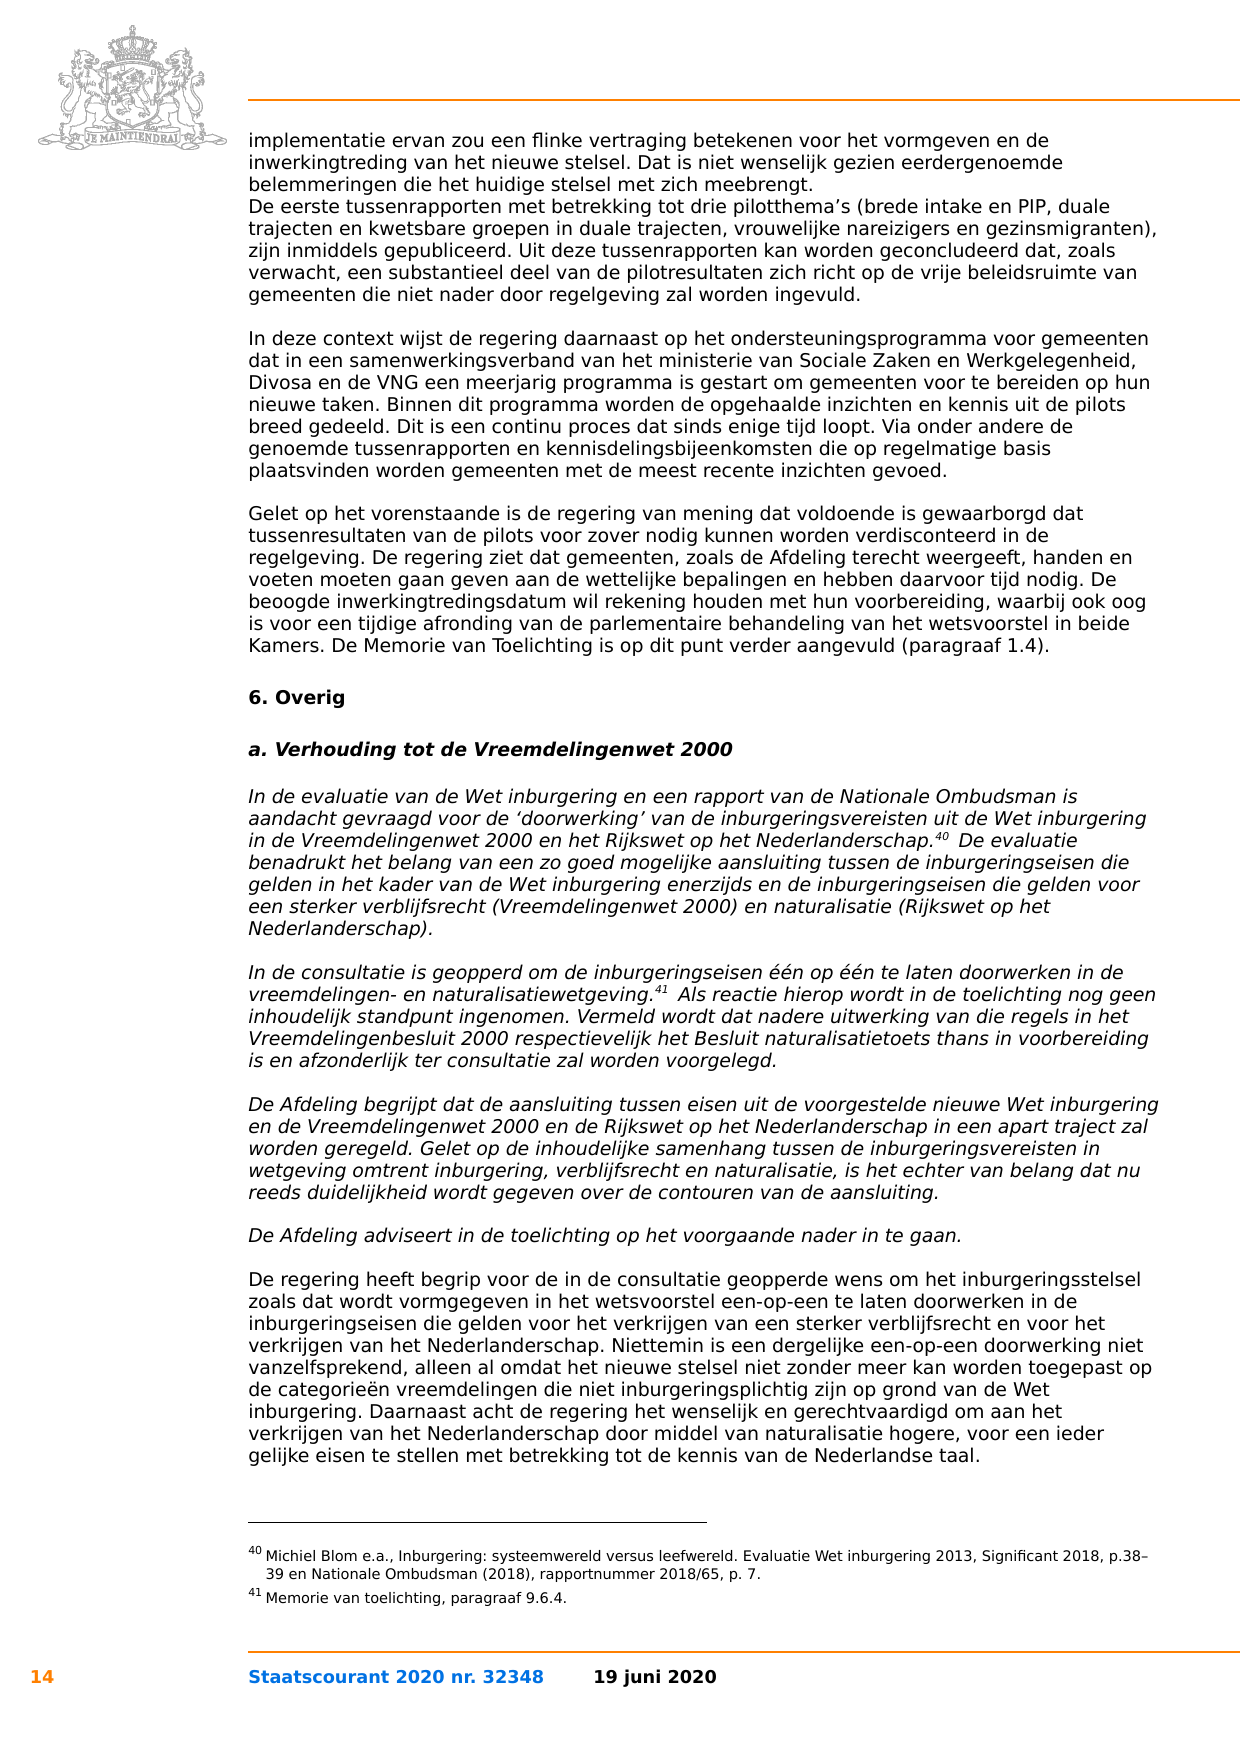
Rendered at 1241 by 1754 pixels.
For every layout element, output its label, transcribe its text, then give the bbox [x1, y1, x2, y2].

text De Afdeling begrijpt dat de aansluiting tussen eisen uit de voorgestelde nieuwe Wet inburgering en de Vreemdelingenwet 2000 en de Rijkswet op het Nederlanderschap in een apart traject zal worden geregeld. Gelet op de inhoudelijke samenhang tussen de inburgeringsvereisten in wetgeving omtrent inburgering, verblijfsrecht en naturalisatie, is het echter van belang dat nu reeds duidelijkheid wordt gegeven over de contouren van de aansluiting. [248, 1094, 1163, 1203]
text De Afdeling adviseert in de toelichting op het voorgaande nader in te gaan. [248, 1225, 1163, 1247]
text De regering heeft begrip voor de in de consultatie geopperde wens om het inburgeringsstelsel zoals dat wordt vormgegeven in het wetsvoorstel een-op-een te laten doorwerken in de inburgeringseisen die gelden voor het verkrijgen van een sterker verblijfsrecht en voor het verkrijgen van het Nederlanderschap. Niettemin is een dergelijke een-op-een doorwerking niet vanzelfsprekend, alleen al omdat het nieuwe stelsel niet zonder meer kan worden toegepast op de categorieën vreemdelingen die niet inburgeringsplichtig zijn op grond van de Wet inburgering. Daarnaast acht de regering het wenselijk en gerechtvaardigd om aan het verkrijgen van het Nederlanderschap door middel van naturalisatie hogere, voor een ieder gelijke eisen te stellen met betrekking tot de kennis van de Nederlandse taal. [248, 1269, 1163, 1467]
text Michiel Blom e.a., Inburgering: systeemwereld versus leefwereld. Evaluatie Wet inburgering 2013, Significant 2018, p.38–39 en Nationale Ombudsman (2018), rapportnummer 2018/65, p. 7. [248, 1544, 1163, 1583]
picture [38, 25, 227, 150]
text Gelet op het vorenstaande is de regering van mening dat voldoende is gewaarborgd dat tussenresultaten van de pilots voor zover nodig kunnen worden verdisconteerd in de regelgeving. De regering ziet dat gemeenten, zoals de Afdeling terecht weergeeft, handen en voeten moeten gaan geven aan de wettelijke bepalingen en hebben daarvoor tijd nodig. De beoogde inwerkingtredingsdatum wil rekening houden met hun voorbereiding, waarbij ook oog is voor een tijdige afronding van de parlementaire behandeling van het wetsvoorstel in beide Kamers. De Memorie van Toelichting is op dit punt verder aangevuld (paragraaf 1.4). [248, 503, 1163, 657]
text In de consultatie is geopperd om de inburgeringseisen één op één te laten doorwerken in de vreemdelingen- en naturalisatiewetgeving. Als reactie hierop wordt in de toelichting nog geen inhoudelijk standpunt ingenomen. Vermeld wordt dat nadere uitwerking van die regels in het Vreemdelingenbesluit 2000 respectievelijk het Besluit naturalisatietoets thans in voorbereiding is en afzonderlijk ter consultatie zal worden voorgelegd. [248, 962, 1163, 1072]
text Memorie van toelichting, paragraaf 9.6.4. [248, 1586, 1163, 1608]
text In deze context wijst de regering daarnaast op het ondersteuningsprogramma voor gemeenten dat in een samenwerkingsverband van het ministerie van Sociale Zaken en Werkgelegenheid, Divosa en de VNG een meerjarig programma is gestart om gemeenten voor te bereiden op hun nieuwe taken. Binnen dit programma worden de opgehaalde inzichten en kennis uit de pilots breed gedeeld. Dit is een continu proces dat sinds enige tijd loopt. Via onder andere de genoemde tussenrapporten en kennisdelingsbijeenkomsten die op regelmatige basis plaatsvinden worden gemeenten met de meest recente inzichten gevoed. [248, 328, 1163, 481]
text In de evaluatie van de Wet inburgering en een rapport van de Nationale Ombudsman is aandacht gevraagd voor de ‘doorwerking’ van de inburgeringsvereisten uit de Wet inburgering in de Vreemdelingenwet 2000 en het Rijkswet op het Nederlanderschap. De evaluatie benadrukt het belang van een zo goed mogelijke aansluiting tussen de inburgeringseisen die gelden in het kader van de Wet inburgering enerzijds en de inburgeringseisen die gelden voor een sterker verblijfsrecht (Vreemdelingenwet 2000) en naturalisatie (Rijkswet op het Nederlanderschap). [248, 786, 1163, 940]
text implementatie ervan zou een flinke vertraging betekenen voor het vormgeven en de inwerkingtreding van het nieuwe stelsel. Dat is niet wenselijk gezien eerdergenoemde belemmeringen die het huidige stelsel met zich meebrengt. [248, 130, 1163, 196]
subtitle 6. Overig [248, 687, 1163, 709]
text De eerste tussenrapporten met betrekking tot drie pilotthema’s (brede intake en PIP, duale trajecten en kwetsbare groepen in duale trajecten, vrouwelijke nareizigers en gezinsmigranten), zijn inmiddels gepubliceerd. Uit deze tussenrapporten kan worden geconcludeerd dat, zoals verwacht, een substantieel deel van de pilotresultaten zich richt op de vrije beleidsruimte van gemeenten die niet nader door regelgeving zal worden ingevuld. [248, 196, 1163, 306]
subtitle a. Verhouding tot de Vreemdelingenwet 2000 [248, 739, 1163, 761]
